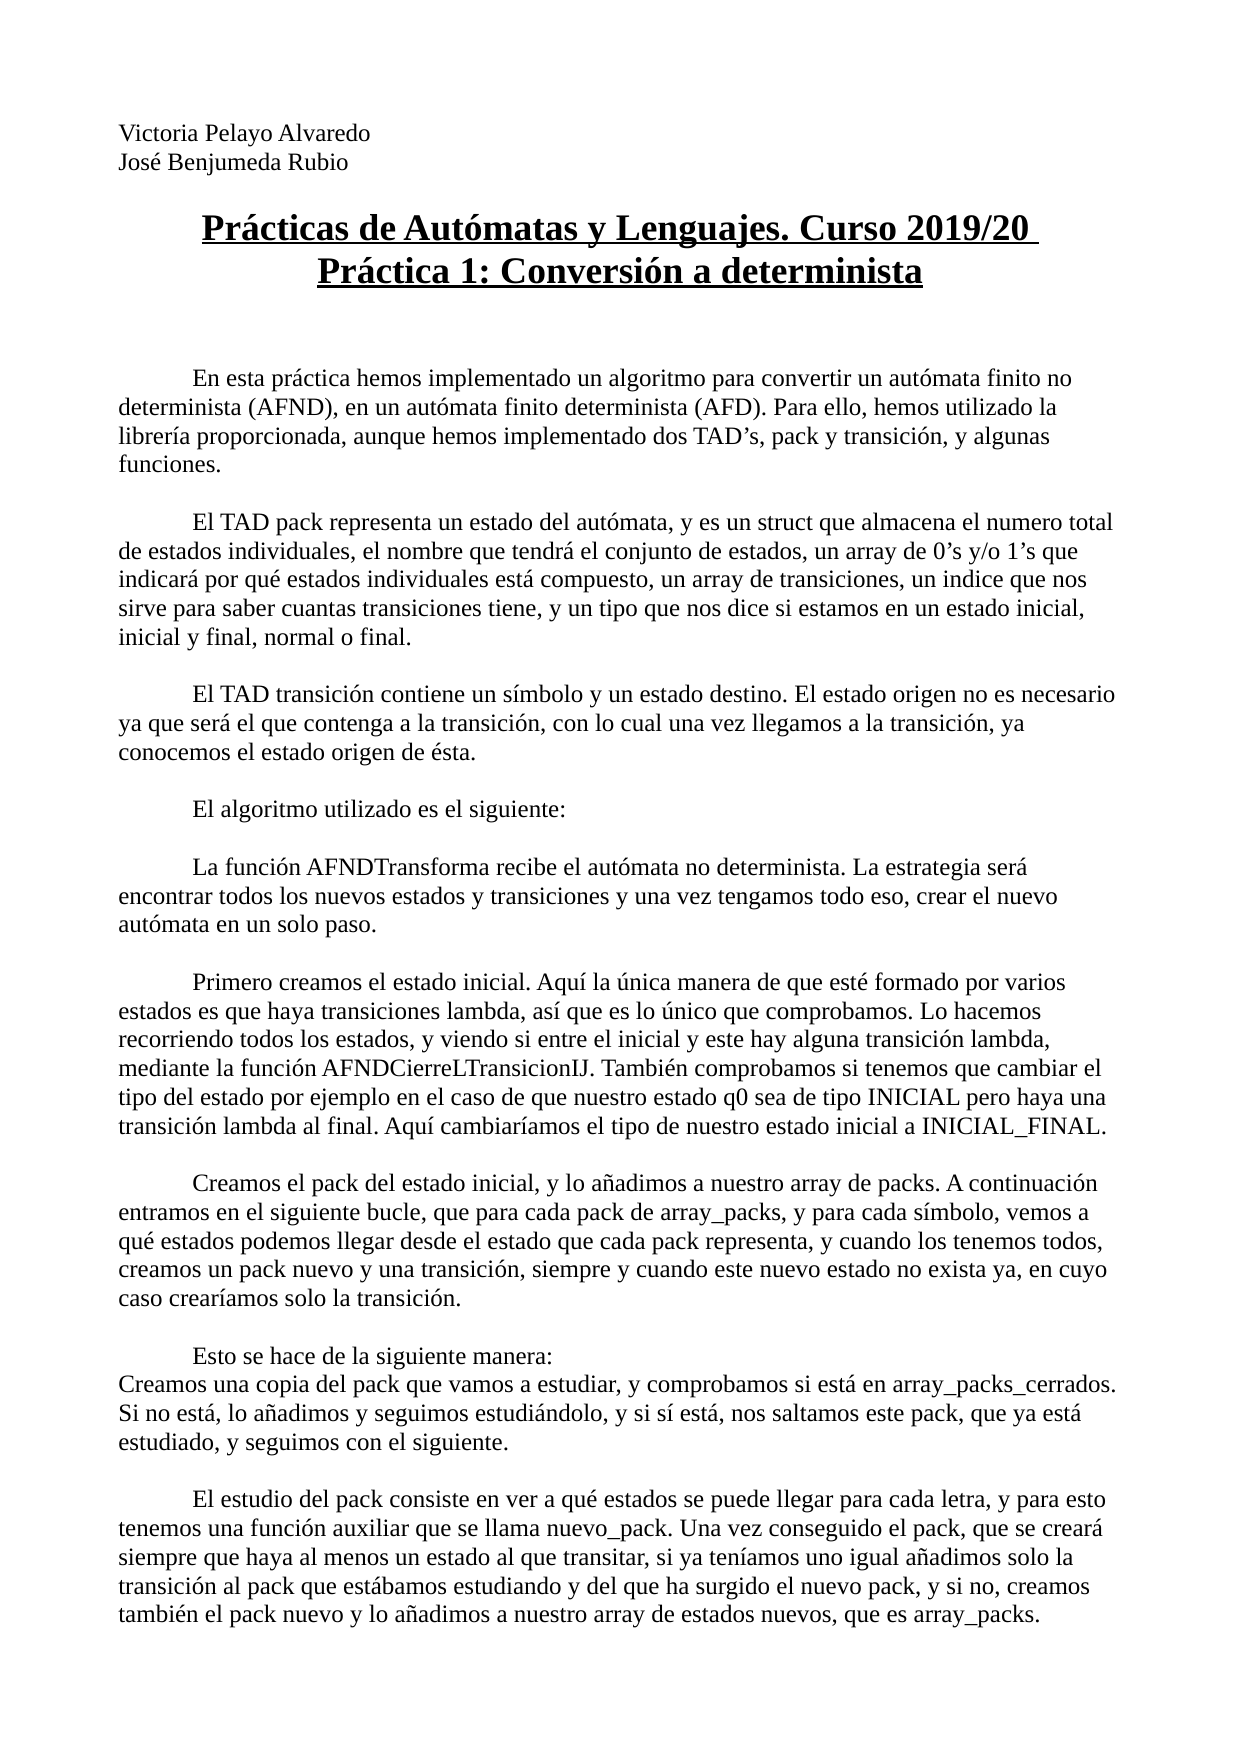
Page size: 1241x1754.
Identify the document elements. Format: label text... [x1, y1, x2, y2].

text En esta práctica hemos implementado un algoritmo para convertir un autómata finito no determinista (AFND), en un autómata finito determinista (AFD). Para ello, hemos utilizado la librería proporcionada, aunque hemos implementado dos TAD’s, pack y transición, y algunas funciones. [118, 363, 1122, 478]
text Esto se hace de la siguiente manera: [118, 1341, 1122, 1369]
text La función AFNDTransforma recibe el autómata no determinista. La estrategia será encontrar todos los nuevos estados y transiciones y una vez tengamos todo eso, crear el nuevo autómata en un solo paso. [118, 852, 1122, 938]
text El algoritmo utilizado es el siguiente: [118, 794, 1122, 823]
text El TAD transición contiene un símbolo y un estado destino. El estado origen no es necesario ya que será el que contenga a la transición, con lo cual una vez llegamos a la transición, ya conocemos el estado origen de ésta. [118, 679, 1122, 766]
text Creamos una copia del pack que vamos a estudiar, y comprobamos si está en array_packs_cerrados. Si no está, lo añadimos y seguimos estudiándolo, y si sí está, nos saltamos este pack, que ya está estudiado, y seguimos con el siguiente. [118, 1369, 1122, 1456]
text El estudio del pack consiste en ver a qué estados se puede llegar para cada letra, y para esto tenemos una función auxiliar que se llama nuevo_pack. Una vez conseguido el pack, que se creará siempre que haya al menos un estado al que transitar, si ya teníamos uno igual añadimos solo la transición al pack que estábamos estudiando y del que ha surgido el nuevo pack, y si no, creamos también el pack nuevo y lo añadimos a nuestro array de estados nuevos, que es array_packs. [118, 1484, 1122, 1628]
text Primero creamos el estado inicial. Aquí la única manera de que esté formado por varios estados es que haya transiciones lambda, así que es lo único que comprobamos. Lo hacemos recorriendo todos los estados, y viendo si entre el inicial y este hay alguna transición lambda, mediante la función AFNDCierreLTransicionIJ. También comprobamos si tenemos que cambiar el tipo del estado por ejemplo en el caso de que nuestro estado q0 sea de tipo INICIAL pero haya una transición lambda al final. Aquí cambiaríamos el tipo de nuestro estado inicial a INICIAL_FINAL. [118, 967, 1122, 1139]
text Prácticas de Autómatas y Lenguajes. Curso 2019/20 [118, 205, 1122, 248]
text El TAD pack representa un estado del autómata, y es un struct que almacena el numero total de estados individuales, el nombre que tendrá el conjunto de estados, un array de 0’s y/o 1’s que indicará por qué estados individuales está compuesto, un array de transiciones, un indice que nos sirve para saber cuantas transiciones tiene, y un tipo que nos dice si estamos en un estado inicial, inicial y final, normal o final. [118, 507, 1122, 651]
text Creamos el pack del estado inicial, y lo añadimos a nuestro array de packs. A continuación entramos en el siguiente bucle, que para cada pack de array_packs, y para cada símbolo, vemos a qué estados podemos llegar desde el estado que cada pack representa, y cuando los tenemos todos, creamos un pack nuevo y una transición, siempre y cuando este nuevo estado no exista ya, en cuyo caso crearíamos solo la transición. [118, 1168, 1122, 1312]
text Práctica 1: Conversión a determinista [118, 248, 1122, 291]
